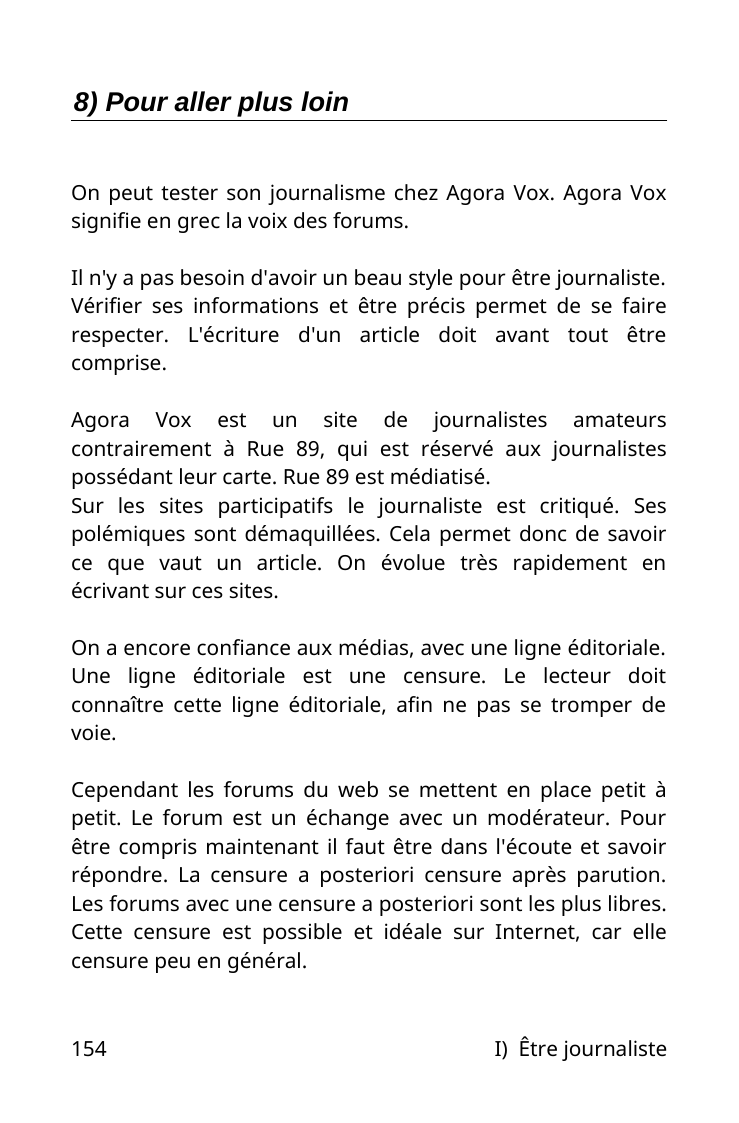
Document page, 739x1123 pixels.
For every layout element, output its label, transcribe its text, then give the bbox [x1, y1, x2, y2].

text Agora Vox est un site de journalistes amateurs contrairement à Rue 89, qui est réservé aux journalistes possédant leur carte. Rue 89 est médiatisé. [71, 405, 667, 491]
text Cependant les forums du web se mettent en place petit à petit. Le forum est un échange avec un modérateur. Pour être compris maintenant il faut être dans l'écoute et savoir répondre. La censure a posteriori censure après parution. Les forums avec une censure a posteriori sont les plus libres. Cette censure est possible et idéale sur Internet, car elle censure peu en général. [71, 775, 667, 974]
subtitle Pour aller plus loin [71, 84, 667, 120]
text On peut tester son journalisme chez Agora Vox. Agora Vox signifie en grec la voix des forums. [71, 178, 667, 235]
text Sur les sites participatifs le journaliste est critiqué. Ses polémiques sont démaquillées. Cela permet donc de savoir ce que vaut un article. On évolue très rapidement en écrivant sur ces sites. [71, 491, 667, 604]
text On a encore confiance aux médias, avec une ligne éditoriale. Une ligne éditoriale est une censure. Le lecteur doit connaître cette ligne éditoriale, afin ne pas se tromper de voie. [71, 633, 667, 747]
text Il n'y a pas besoin d'avoir un beau style pour être journaliste. Vérifier ses informations et être précis permet de se faire respecter. L'écriture d'un article doit avant tout être comprise. [71, 263, 667, 377]
